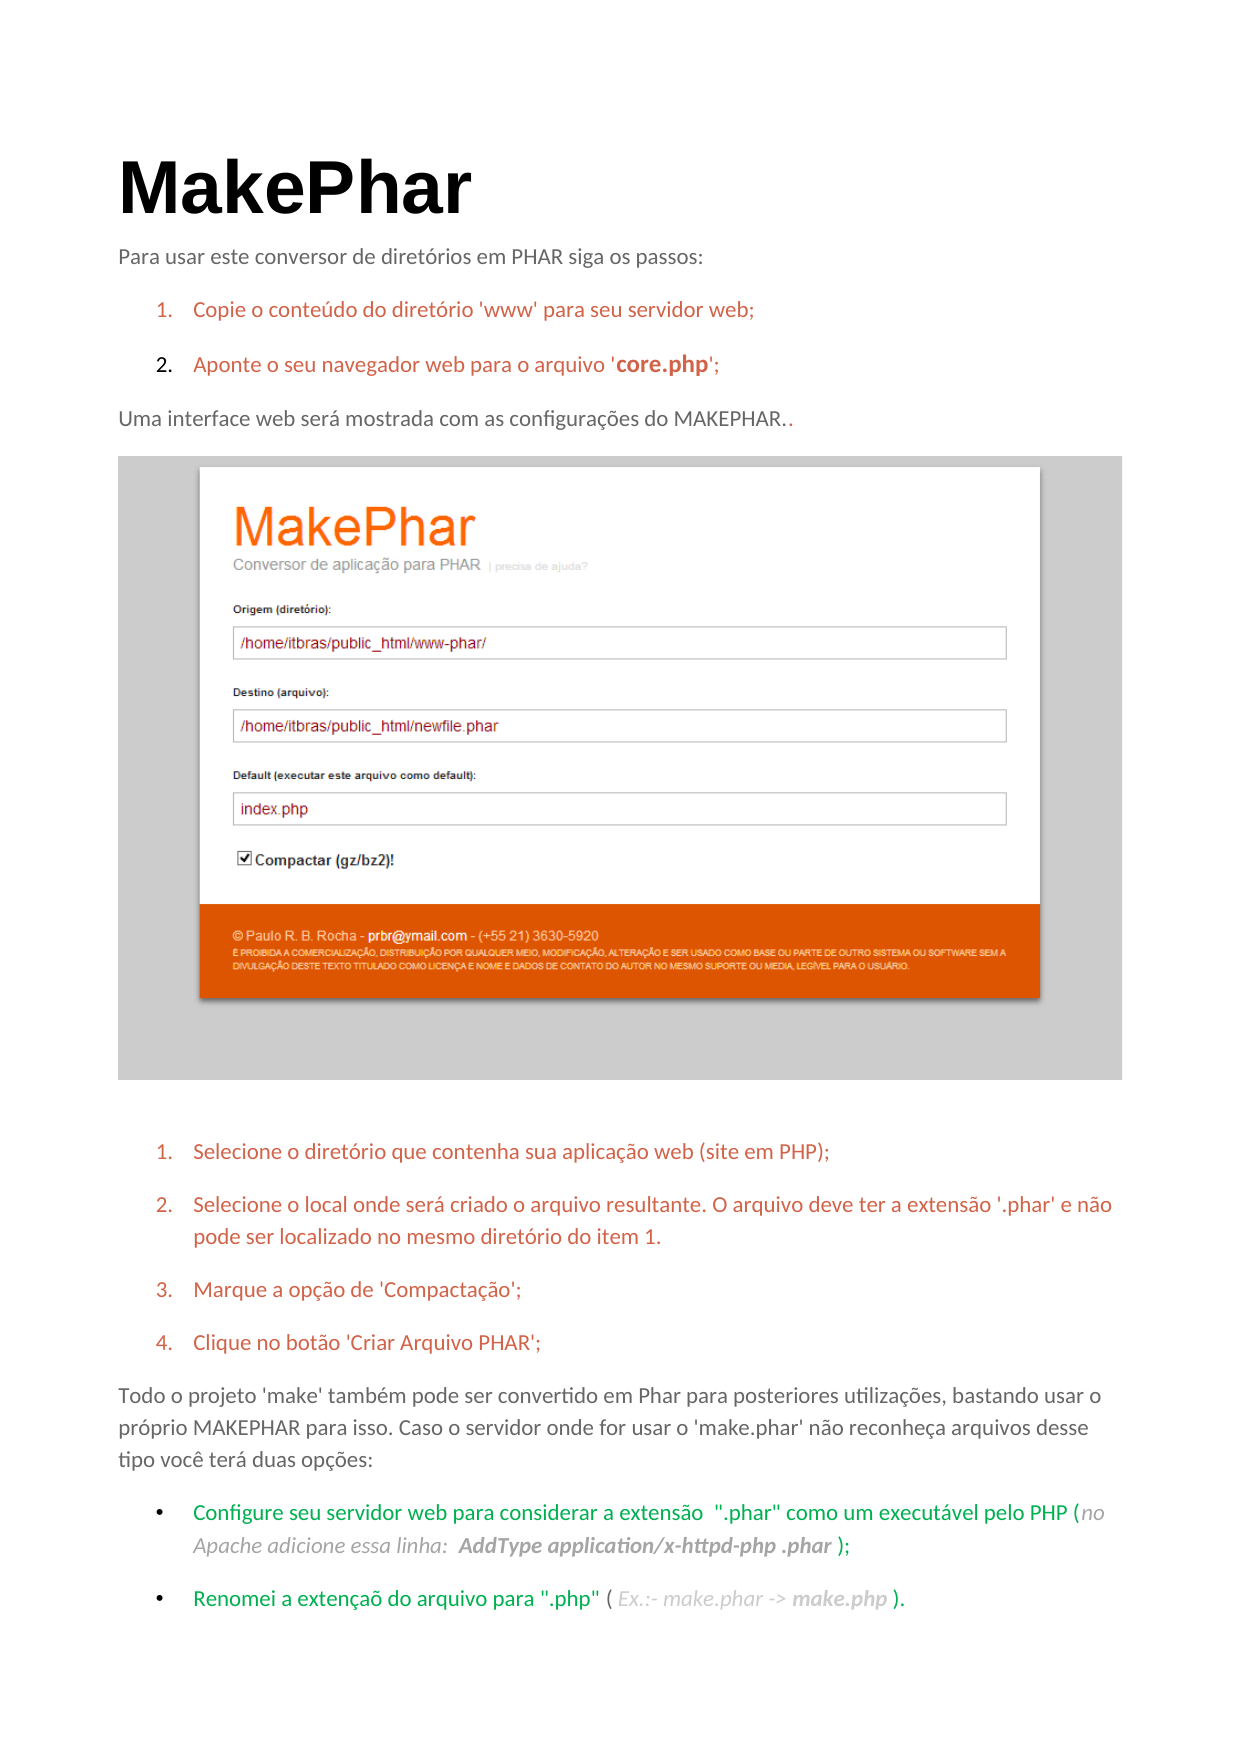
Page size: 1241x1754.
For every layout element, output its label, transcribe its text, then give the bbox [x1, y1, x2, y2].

text Para usar este conversor de diretórios em PHAR siga os passos: [118, 242, 1122, 270]
text Uma interface web será mostrada com as configurações do MAKEPHAR.. [118, 404, 1122, 432]
list Clique no botão 'Criar Arquivo PHAR'; [156, 1328, 1122, 1356]
list Aponte o seu navegador web para o arquivo 'core.php'; [156, 348, 1122, 378]
list Selecione o diretório que contenha sua aplicação web (site em PHP); [156, 1137, 1122, 1165]
list Marque a opção de 'Compactação'; [156, 1275, 1122, 1303]
list Copie o conteúdo do diretório 'www' para seu servidor web; [156, 295, 1122, 323]
text Todo o projeto 'make' também pode ser convertido em Phar para posteriores utilizações, bastando usar o próprio MAKEPHAR para isso. Caso o servidor onde for usar o 'make.phar' não reconheça arquivos desse tipo você terá duas opções: [118, 1381, 1122, 1473]
list Configure seu servidor web para considerar a extensão ".phar" como um executável pelo PHP (no Apache adicione essa linha: AddType application/x-httpd-php .phar ); [156, 1498, 1122, 1559]
picture [118, 456, 1123, 1080]
list Renomei a extençaõ do arquivo para ".php" ( Ex.:- make.phar -> make.php ). [156, 1584, 1122, 1612]
subtitle MakePhar [118, 143, 1122, 229]
list Selecione o local onde será criado o arquivo resultante. O arquivo deve ter a extensão '.phar' e não pode ser localizado no mesmo diretório do item 1. [156, 1190, 1122, 1250]
